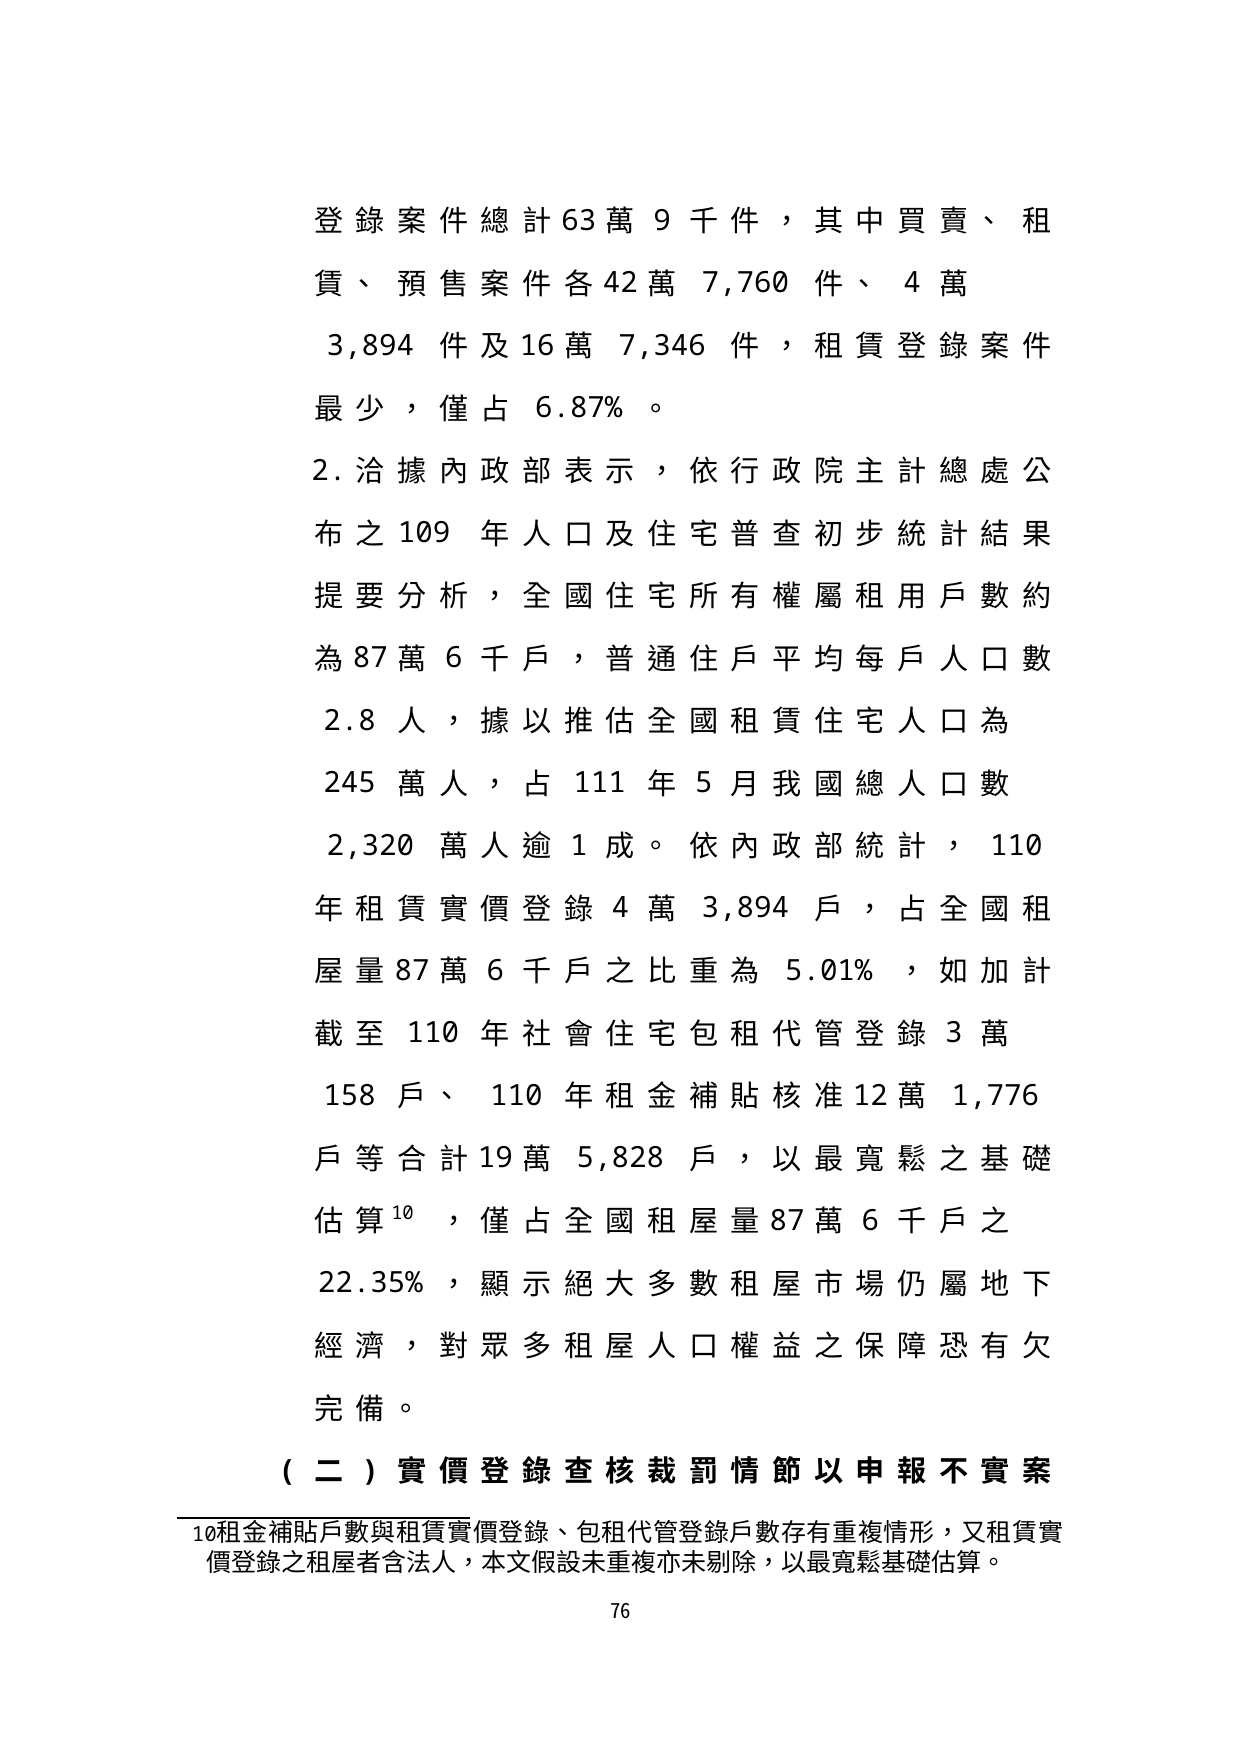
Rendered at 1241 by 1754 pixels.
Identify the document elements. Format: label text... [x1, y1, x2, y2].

text 2.洽據內政部表示，依行政院主計總處公布之109 年人口及住宅普查初步統計結果提要分析，全國住宅所有權屬租用戶數約為87萬6千戶，普通住戶平均每戶人口數2.8人，據以推估全國租賃住宅人口為245萬人，占111年5月我國總人口數2,320萬人逾1成。依內政部統計，110年租賃實價登錄4萬3,894戶，占全國租屋量87萬6千戶之比重為5.01%，如加計截至110年社會住宅包租代管登錄3萬158戶、110年租金補貼核准12萬1,776戶等合計19萬5,828戶，以最寬鬆之基礎估算，僅占全國租屋量87萬6千戶之22.35%，顯示絕大多數租屋市場仍屬地下經濟，對眾多租屋人口權益之保障恐有欠完備。 [271, 427, 1058, 1427]
text (二)實價登錄查核裁罰情節以申報不實案 [242, 1427, 1058, 1490]
text 登錄案件總計63萬9千件，其中買賣、租賃、預售案件各42萬7,760件、4萬3,894件及16萬7,346件，租賃登錄案件最少，僅占6.87%。 [271, 177, 1058, 427]
text 租金補貼戶數與租賃實價登錄、包租代管登錄戶數存有重複情形，又租賃實價登錄之租屋者含法人，本文假設未重複亦未剔除，以最寬鬆基礎估算。 [192, 1518, 1063, 1577]
